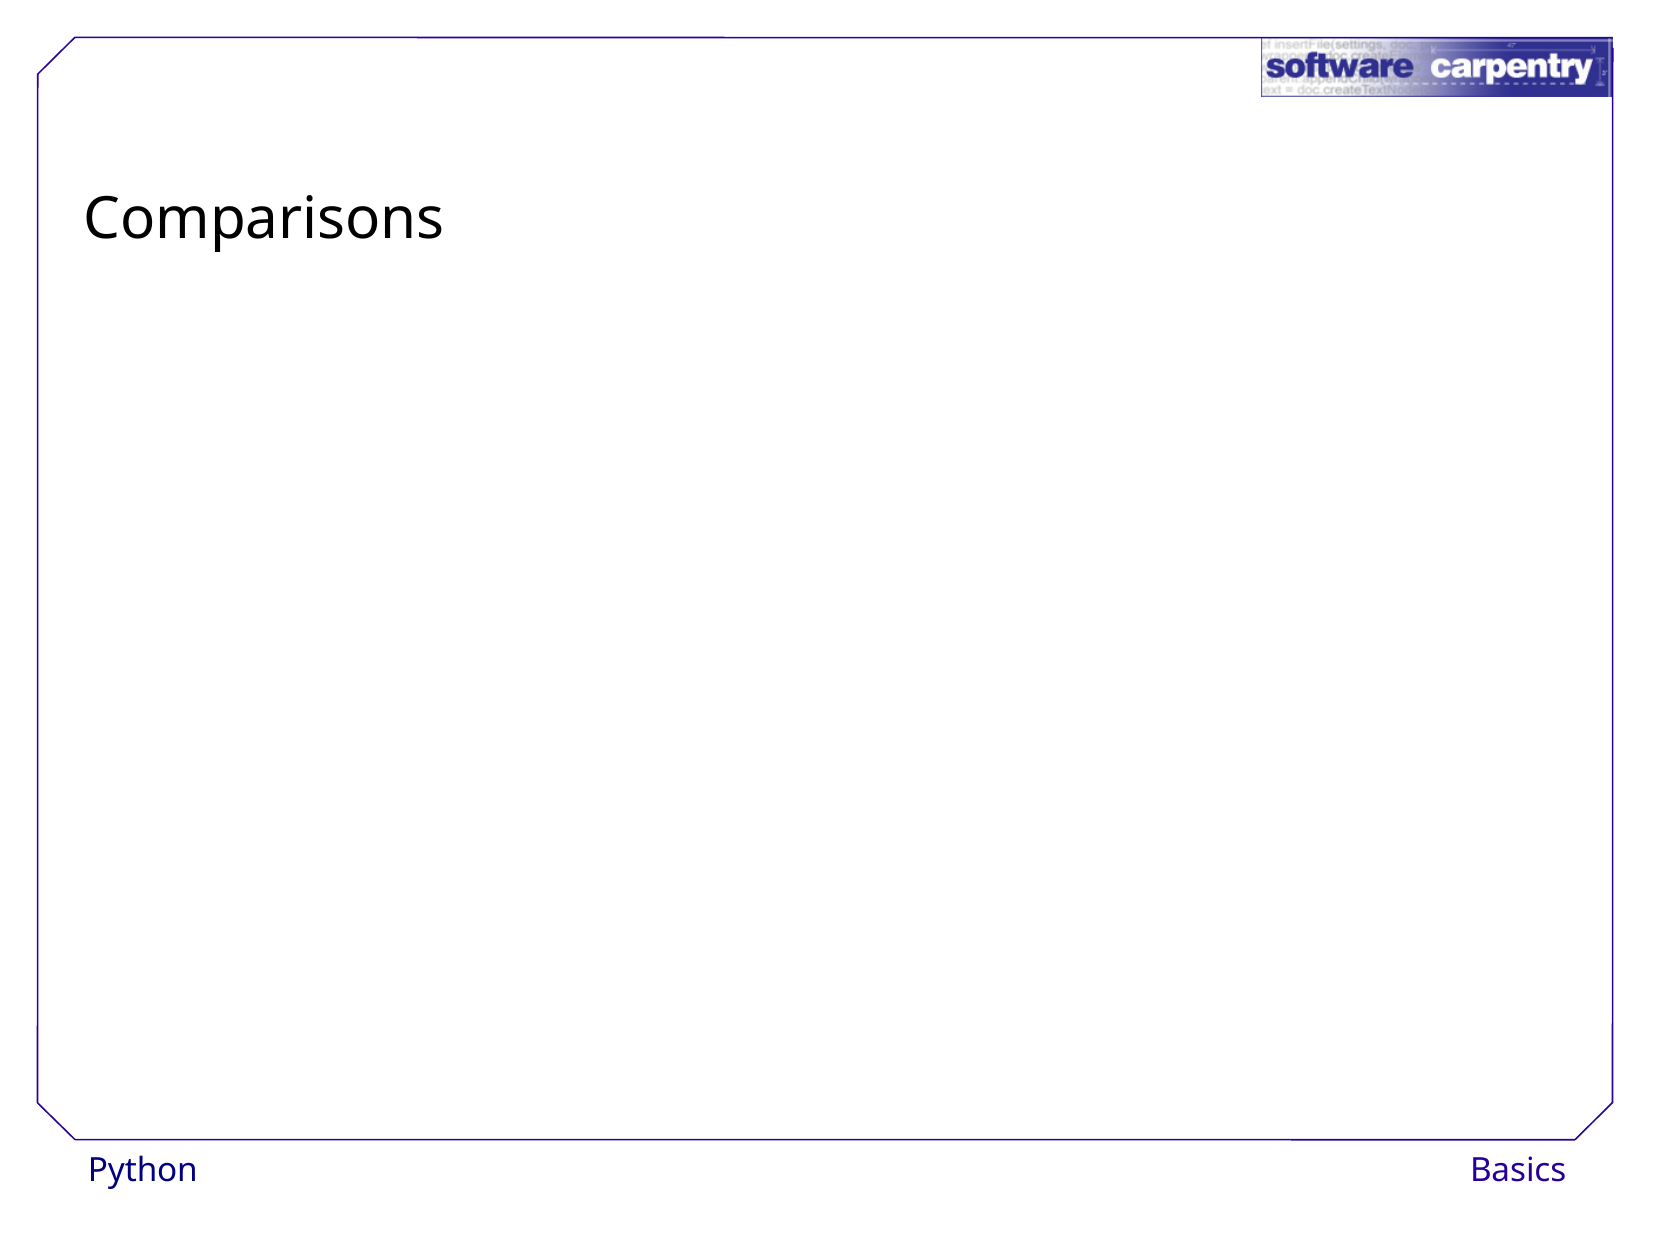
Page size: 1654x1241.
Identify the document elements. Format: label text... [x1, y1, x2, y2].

text_box Comparisons [68, 138, 610, 259]
picture [1261, 39, 1613, 97]
